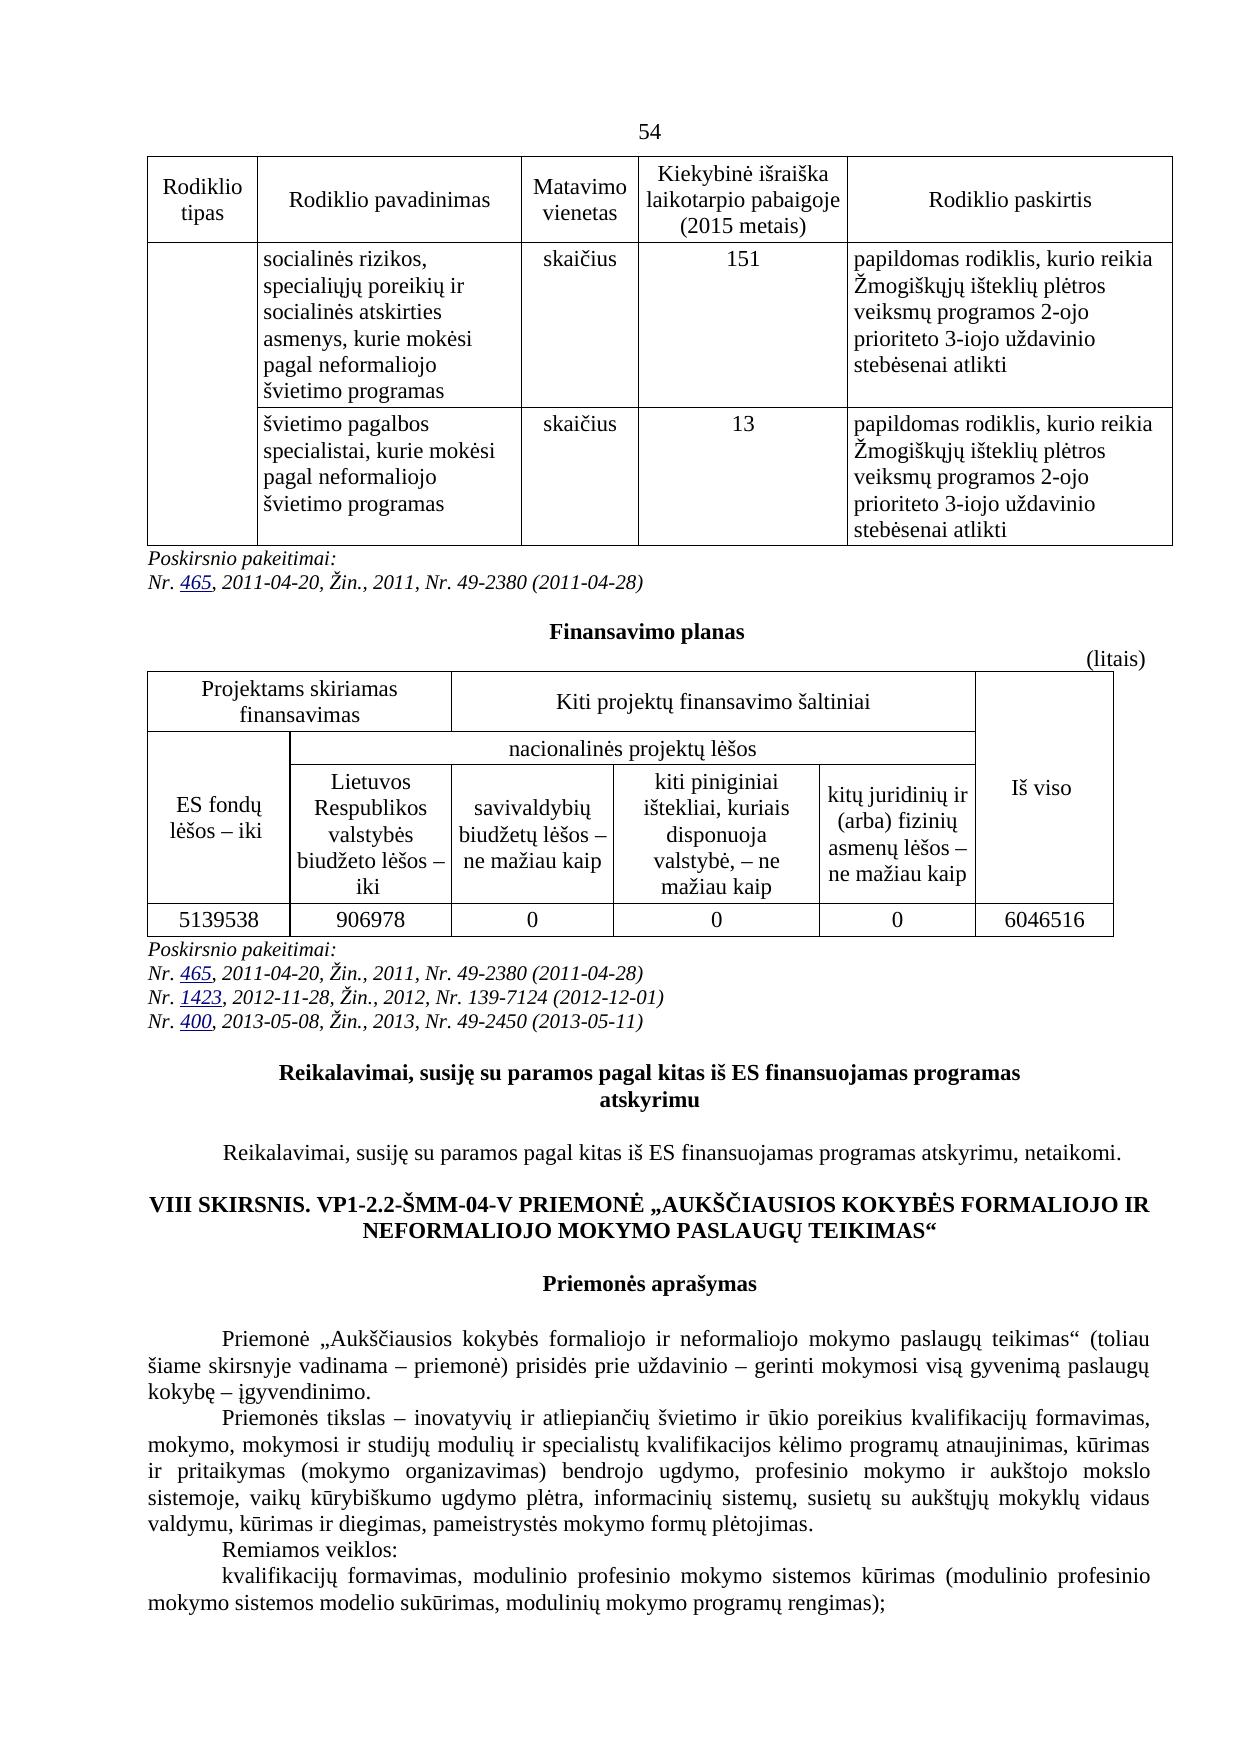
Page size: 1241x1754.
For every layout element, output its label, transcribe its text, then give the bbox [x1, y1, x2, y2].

text Priemonė „Aukščiausios kokybės formaliojo ir neformaliojo mokymo paslaugų teikimas“ (toliau šiame skirsnyje vadinama – priemonė) prisidės prie uždavinio – gerinti mokymosi visą gyvenimą paslaugų kokybę – įgyvendinimo. [148, 1325, 1152, 1404]
table_cell 906978 [291, 904, 451, 936]
table_cell ES fondų lėšos – iki [148, 732, 289, 903]
table_cell Lietuvos Respublikos valstybės biudžeto lėšos – iki [291, 765, 451, 903]
table_cell švietimo pagalbos specialistai, kurie mokėsi pagal neformaliojo švietimo programas [258, 408, 521, 545]
table_cell 6046516 [976, 904, 1113, 936]
table_cell kiti piniginiai ištekliai, kuriais disponuoja valstybė, – ne mažiau kaip [614, 765, 819, 903]
text Priemonės tikslas – inovatyvių ir atliepiančių švietimo ir ūkio poreikius kvalifikacijų formavimas, mokymo, mokymosi ir studijų modulių ir specialistų kvalifikacijos kėlimo programų atnaujinimas, kūrimas ir pritaikymas (mokymo organizavimas) bendrojo ugdymo, profesinio mokymo ir aukštojo mokslo sistemoje, vaikų kūrybiškumo ugdymo plėtra, informacinių sistemų, susietų su aukštųjų mokyklų vidaus valdymu, kūrimas ir diegimas, pameistrystės mokymo formų plėtojimas. [148, 1404, 1152, 1536]
table_cell 0 [452, 904, 613, 936]
text Nr. 465, 2011-04-20, Žin., 2011, Nr. 49-2380 (2011-04-28) [148, 961, 1152, 985]
text Finansavimo planas [148, 618, 1152, 645]
table_header Rodiklio paskirtis [848, 157, 1172, 242]
table_cell kitų juridinių ir (arba) fizinių asmenų lėšos – ne mažiau kaip [820, 765, 975, 903]
text Remiamos veiklos: [148, 1536, 1152, 1563]
table_cell 5139538 [148, 904, 289, 936]
table_cell [148, 243, 257, 545]
table_header Iš viso [976, 672, 1113, 903]
table_header Kiekybinė išraiška laikotarpio pabaigoje (2015 metais) [639, 157, 847, 242]
table_cell 13 [639, 408, 847, 545]
text Reikalavimai, susiję su paramos pagal kitas iš ES finansuojamas programas atskyrimu, netaikomi. [148, 1138, 1152, 1165]
table_header Kiti projektų finansavimo šaltiniai [452, 672, 975, 731]
text Reikalavimai, susiję su paramos pagal kitas iš ES finansuojamas programas atskyrimu [148, 1059, 1152, 1112]
table_cell 0 [614, 904, 819, 936]
table_cell nacionalinės projektų lėšos [291, 732, 975, 764]
table_header Rodiklio tipas [148, 157, 257, 242]
table_header Rodiklio pavadinimas [258, 157, 521, 242]
subtitle VIII SKIRSNIS. VP1-2.2-ŠMM-04-V PRIEMONĖ „AUKŠČIAUSIOS KOKYBĖS FORMALIOJO IR NEFORMALIOJO MOKYMO PASLAUGŲ TEIKIMAS“ [148, 1191, 1152, 1244]
text Priemonės aprašymas [148, 1270, 1152, 1297]
text Poskirsnio pakeitimai: [148, 937, 1152, 961]
text Nr. 1423, 2012-11-28, Žin., 2012, Nr. 139-7124 (2012-12-01) [148, 985, 1152, 1009]
text Nr. 400, 2013-05-08, Žin., 2013, Nr. 49-2450 (2013-05-11) [148, 1009, 1152, 1033]
table_cell skaičius [522, 408, 638, 545]
table_cell papildomas rodiklis, kurio reikia Žmogiškųjų išteklių plėtros veiksmų programos 2-ojo prioriteto 3-iojo uždavinio stebėsenai atlikti [848, 243, 1172, 407]
table_cell savivaldybių biudžetų lėšos – ne mažiau kaip [452, 765, 613, 903]
table_header Matavimo vienetas [522, 157, 638, 242]
table_cell 151 [639, 243, 847, 407]
text Nr. 465, 2011-04-20, Žin., 2011, Nr. 49-2380 (2011-04-28) [148, 570, 1152, 594]
table_header Projektams skiriamas finansavimas [148, 672, 451, 731]
table_cell skaičius [522, 243, 638, 407]
table_cell papildomas rodiklis, kurio reikia Žmogiškųjų išteklių plėtros veiksmų programos 2-ojo prioriteto 3-iojo uždavinio stebėsenai atlikti [848, 408, 1172, 545]
table_cell 0 [820, 904, 975, 936]
text (litais) [148, 645, 1152, 671]
text kvalifikacijų formavimas, modulinio profesinio mokymo sistemos kūrimas (modulinio profesinio mokymo sistemos modelio sukūrimas, modulinių mokymo programų rengimas); [148, 1563, 1152, 1615]
text Poskirsnio pakeitimai: [148, 546, 1152, 570]
table_cell socialinės rizikos, specialiųjų poreikių ir socialinės atskirties asmenys, kurie mokėsi pagal neformaliojo švietimo programas [258, 243, 521, 407]
